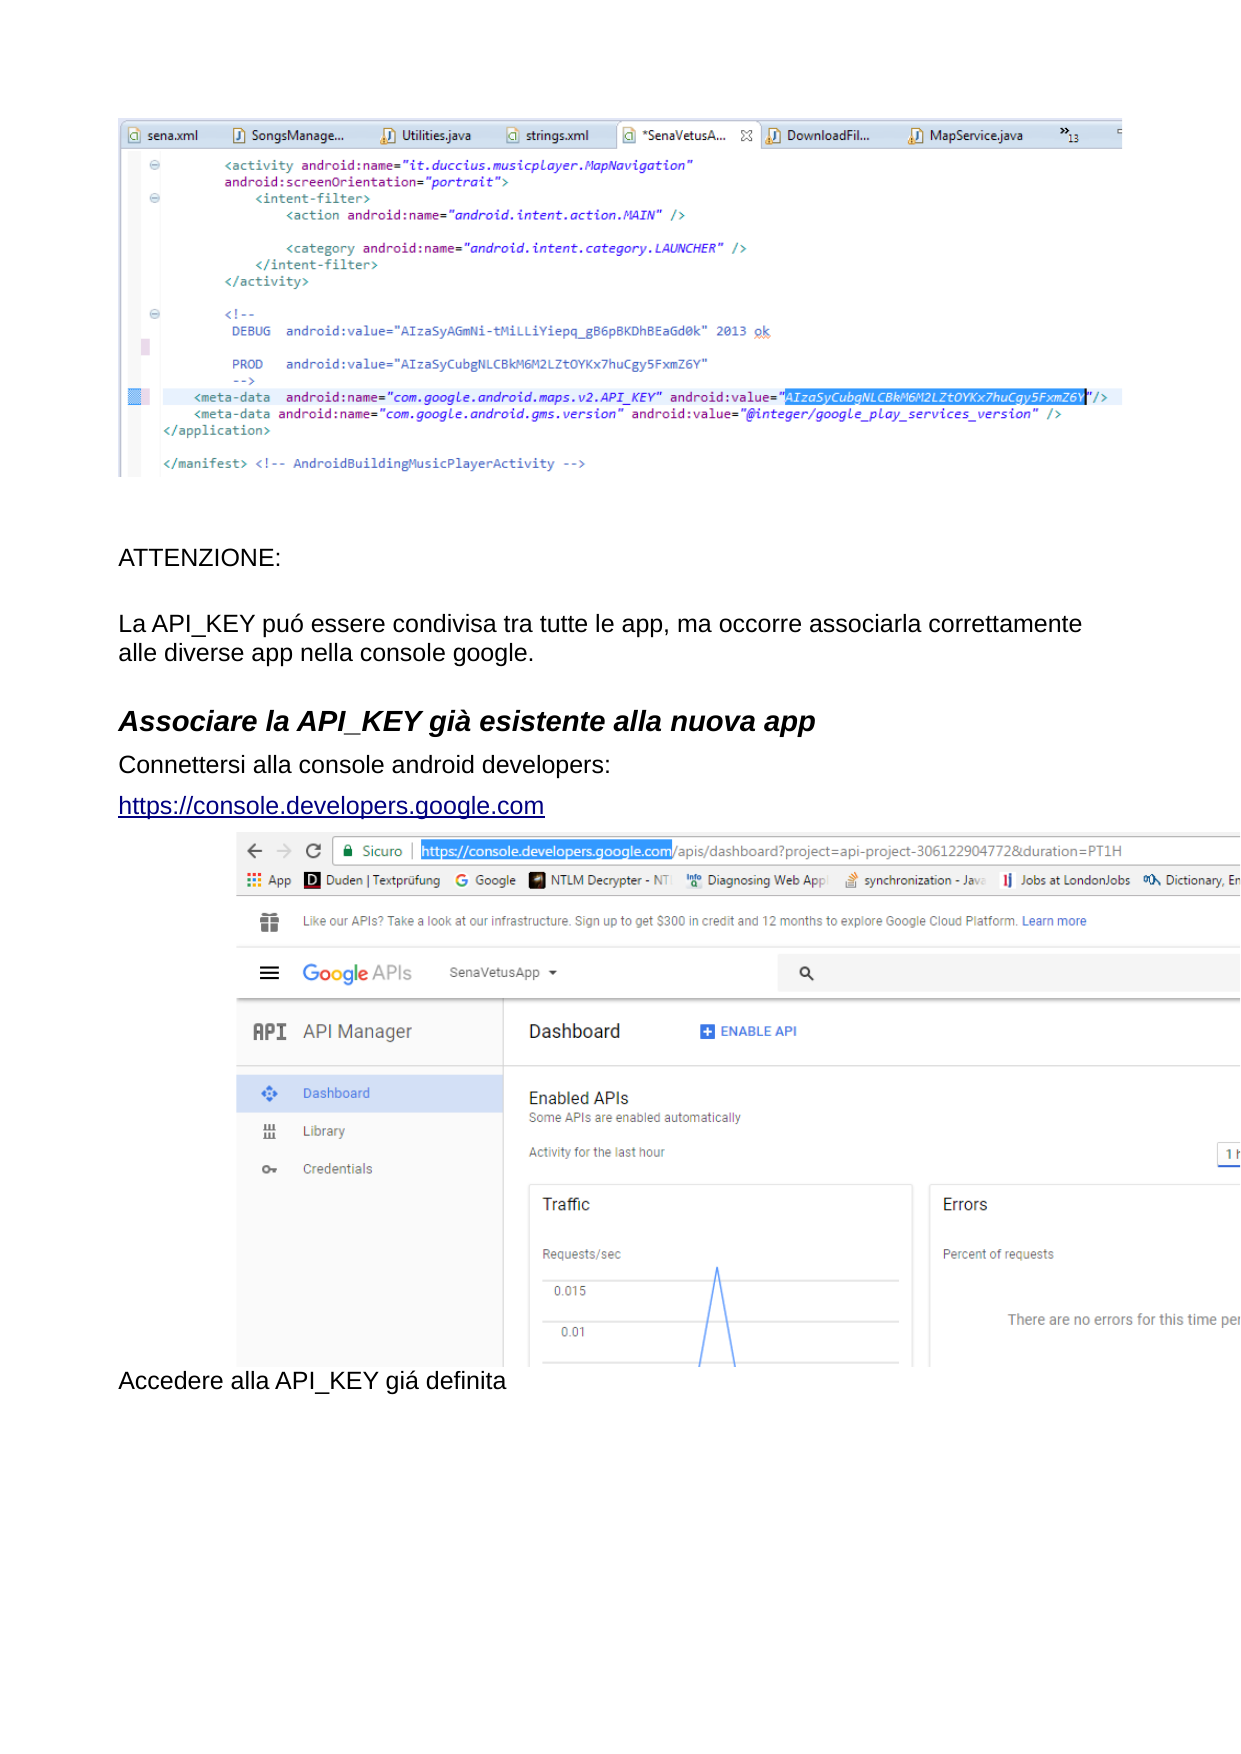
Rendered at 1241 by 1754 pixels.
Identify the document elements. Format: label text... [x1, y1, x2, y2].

text Connettersi alla console android developers: [118, 750, 1122, 779]
subtitle Associare la API_KEY già esistente alla nuova app [118, 704, 1122, 738]
text https://console.developers.google.com [118, 791, 1122, 820]
text La API_KEY puó essere condivisa tra tutte le app, ma occorre associarla correttamente alle diverse app nella console google. [118, 609, 1122, 667]
text Accedere alla API_KEY giá definita [118, 1193, 1122, 1395]
text ATTENZIONE: [118, 543, 1122, 572]
